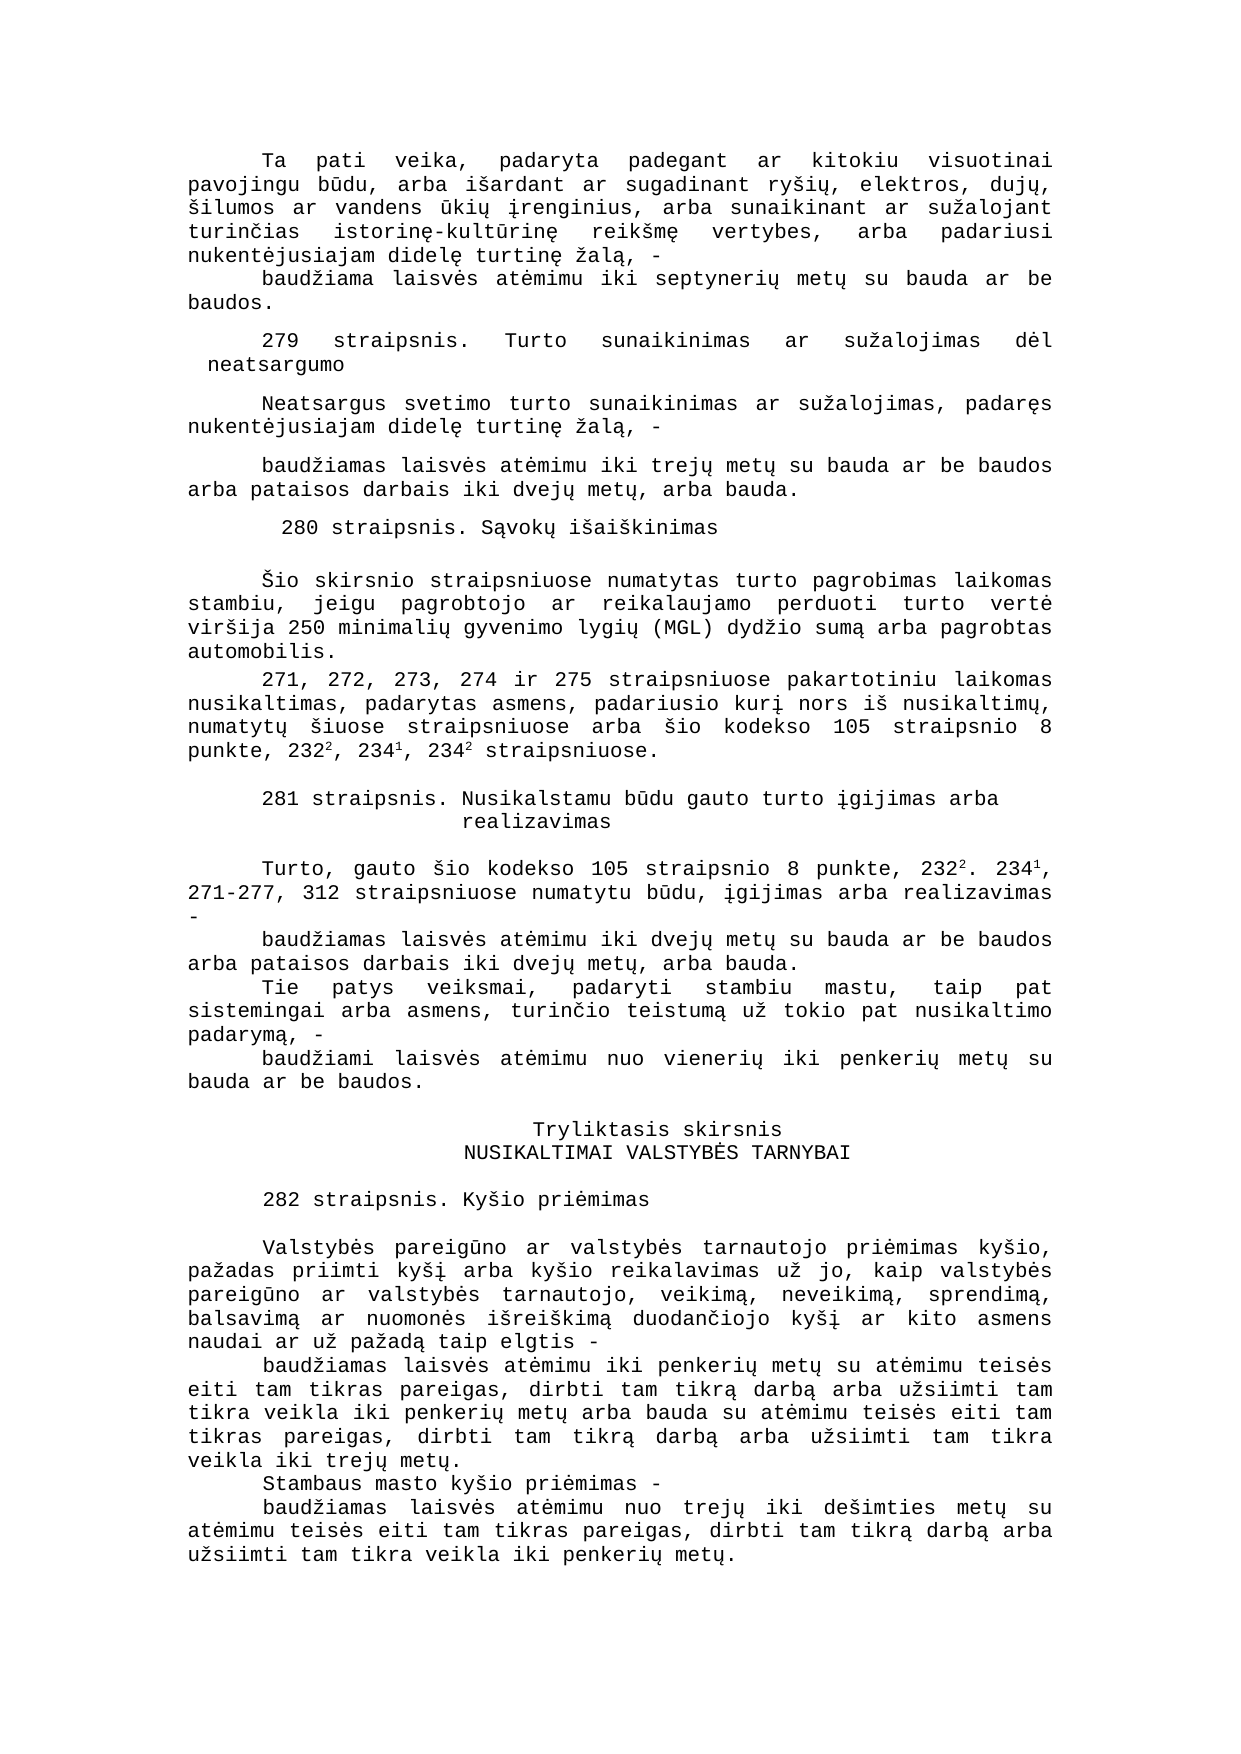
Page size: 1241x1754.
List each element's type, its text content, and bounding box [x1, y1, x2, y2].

text Turto, gauto šio kodekso 105 straipsnio 8 punkte, 2322. 2341, 271-277, 312 straipsniuose numatytu būdu, įgijimas arba realizavimas - [187, 858, 1053, 929]
text 280 straipsnis. Sąvokų išaiškinimas [207, 517, 1053, 541]
text 279 straipsnis. Turto sunaikinimas ar sužalojimas dėl neatsargumo [207, 331, 1053, 378]
text 281 straipsnis. Nusikalstamu būdu gauto turto įgijimas arba [206, 787, 1053, 811]
text 271, 272, 273, 274 ir 275 straipsniuose pakartotiniu laikomas nusikaltimas, padarytas asmens, padariusio kurį nors iš nusikaltimų, numatytų šiuose straipsniuose arba šio kodekso 105 straipsnio 8 punkte, 2322, 2341, 2342 straipsniuose. [187, 669, 1053, 764]
text baudžiamas laisvės atėmimu iki penkerių metų su atėmimu teisės eiti tam tikras pareigas, dirbti tam tikrą darbą arba užsiimti tam tikra veikla iki penkerių metų arba bauda su atėmimu teisės eiti tam tikras pareigas, dirbti tam tikrą darbą arba užsiimti tam tikra veikla iki trejų metų. [187, 1355, 1053, 1473]
text Ta pati veika, padaryta padegant ar kitokiu visuotinai pavojingu būdu, arba išardant ar sugadinant ryšių, elektros, dujų, šilumos ar vandens ūkių įrenginius, arba sunaikinant ar sužalojant turinčias istorinę-kultūrinę reikšmę vertybes, arba padariusi nukentėjusiajam didelę turtinę žalą, - [187, 150, 1053, 268]
text baudžiamas laisvės atėmimu nuo trejų iki dešimties metų su atėmimu teisės eiti tam tikras pareigas, dirbti tam tikrą darbą arba užsiimti tam tikra veikla iki penkerių metų. [187, 1497, 1053, 1568]
text Neatsargus svetimo turto sunaikinimas ar sužalojimas, padaręs nukentėjusiajam didelę turtinę žalą, - [187, 393, 1053, 440]
text baudžiami laisvės atėmimu nuo vienerių iki penkerių metų su bauda ar be baudos. [187, 1048, 1053, 1095]
text Valstybės pareigūno ar valstybės tarnautojo priėmimas kyšio, pažadas priimti kyšį arba kyšio reikalavimas už jo, kaip valstybės pareigūno ar valstybės tarnautojo, veikimą, neveikimą, sprendimą, balsavimą ar nuomonės išreiškimą duodančiojo kyšį ar kito asmens naudai ar už pažadą taip elgtis - [187, 1237, 1053, 1355]
text baudžiama laisvės atėmimu iki septynerių metų su bauda ar be baudos. [187, 268, 1053, 316]
text realizavimas [206, 811, 1053, 835]
text Šio skirsnio straipsniuose numatytas turto pagrobimas laikomas stambiu, jeigu pagrobtojo ar reikalaujamo perduoti turto vertė viršija 250 minimalių gyvenimo lygių (MGL) dydžio sumą arba pagrobtas automobilis. [187, 570, 1053, 664]
text Stambaus masto kyšio priėmimas - [187, 1473, 1053, 1497]
text 282 straipsnis. Kyšio priėmimas [187, 1189, 1053, 1213]
text Tie patys veiksmai, padaryti stambiu mastu, taip pat sistemingai arba asmens, turinčio teistumą už tokio pat nusikaltimo padarymą, - [187, 977, 1053, 1048]
text NUSIKALTIMAI VALSTYBĖS TARNYBAI [187, 1142, 1053, 1166]
text baudžiamas laisvės atėmimu iki dvejų metų su bauda ar be baudos arba pataisos darbais iki dvejų metų, arba bauda. [187, 929, 1053, 977]
text Tryliktasis skirsnis [187, 1118, 1053, 1142]
text baudžiamas laisvės atėmimu iki trejų metų su bauda ar be baudos arba pataisos darbais iki dvejų metų, arba bauda. [187, 455, 1053, 502]
